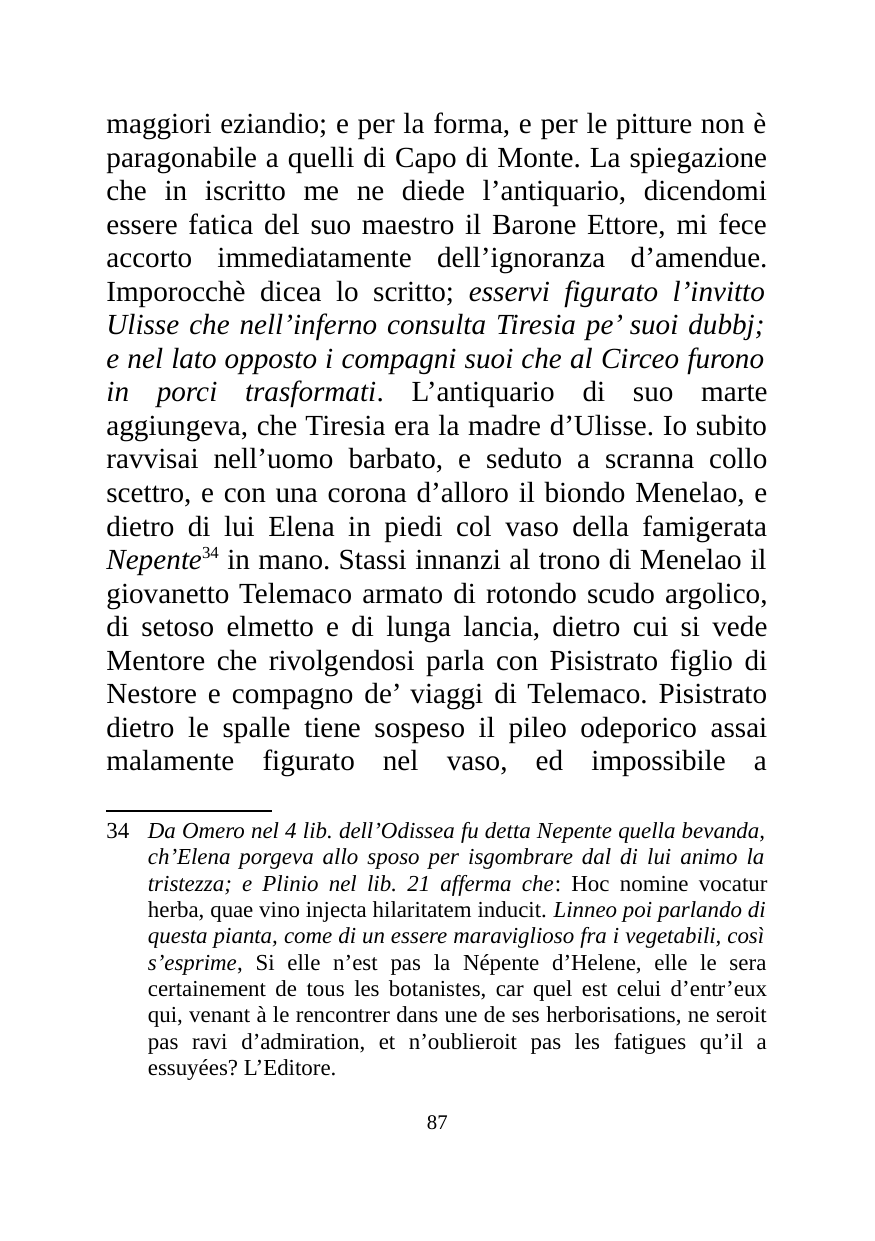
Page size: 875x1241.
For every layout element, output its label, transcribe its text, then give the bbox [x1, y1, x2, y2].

text maggiori eziandio; e per la forma, e per le pitture non è paragonabile a quelli di Capo di Monte. La spiegazione che in iscritto me ne diede l’antiquario, dicendomi essere fatica del suo maestro il Barone Ettore, mi fece accorto immediatamente dell’ignoranza d’amendue. Imporocchè dicea lo scritto; esservi figurato l’invitto Ulisse che nell’inferno consulta Tiresia pe’ suoi dubbj; e nel lato opposto i compagni suoi che al Circeo furono in porci trasformati. L’antiquario di suo marte aggiungeva, che Tiresia era la madre d’Ulisse. Io subito ravvisai nell’uomo barbato, e seduto a scranna collo scettro, e con una corona d’alloro il biondo Menelao, e dietro di lui Elena in piedi col vaso della famigerata Nepente in mano. Stassi innanzi al trono di Menelao il giovanetto Telemaco armato di rotondo scudo argolico, di setoso elmetto e di lunga lancia, dietro cui si vede Mentore che rivolgendosi parla con Pisistrato figlio di Nestore e compagno de’ viaggi di Telemaco. Pisistrato dietro le spalle tiene sospeso il pileo odeporico assai malamente figurato nel vaso, ed impossibile a [106, 106, 768, 777]
text Da Omero nel 4 lib. dell’Odissea fu detta Nepente quella bevanda, ch’Elena porgeva allo sposo per isgombrare dal di lui animo la tristezza; e Plinio nel lib. 21 afferma che: Hoc nomine vocatur herba, quae vino injecta hilaritatem inducit. Linneo poi parlando di questa pianta, come di un essere maraviglioso fra i vegetabili, così s’esprime, Si elle n’est pas la Népente d’Helene, elle le sera certainement de tous les botanistes, car quel est celui d’entr’eux qui, venant à le rencontrer dans une de ses herborisations, ne seroit pas ravi d’admiration, et n’oublieroit pas les fatigues qu’il a essuyées? L’Editore. [106, 817, 768, 1080]
